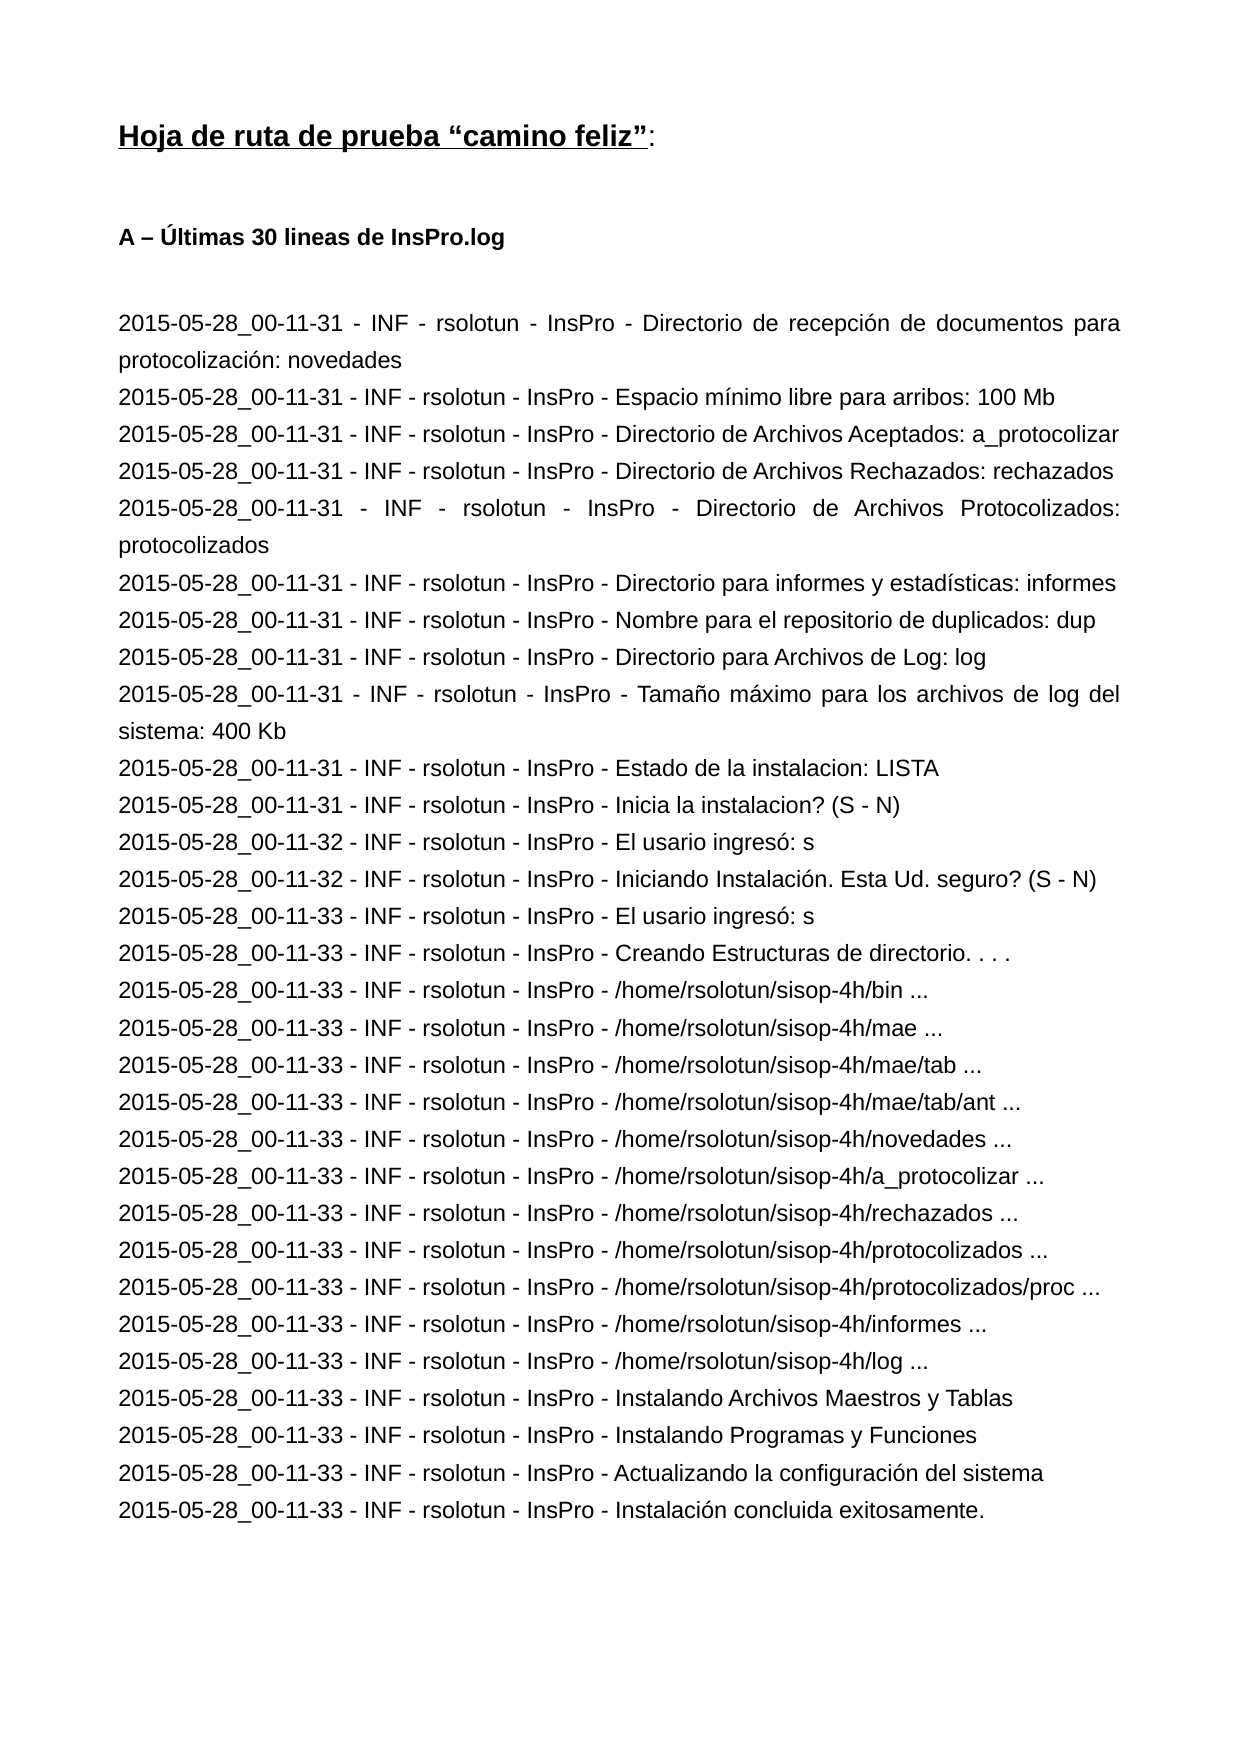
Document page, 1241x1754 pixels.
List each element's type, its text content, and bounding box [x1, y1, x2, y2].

text 2015-05-28_00-11-31 - INF - rsolotun - InsPro - Directorio de Archivos Aceptados: a_protocolizar [118, 421, 1122, 448]
text 2015-05-28_00-11-32 - INF - rsolotun - InsPro - Iniciando Instalación. Esta Ud. seguro? (S - N) [118, 866, 1122, 893]
text 2015-05-28_00-11-33 - INF - rsolotun - InsPro - /home/rsolotun/sisop-4h/novedades ... [118, 1125, 1122, 1152]
text 2015-05-28_00-11-31 - INF - rsolotun - InsPro - Directorio de recepción de documentos para protocolización: novedades [118, 309, 1122, 373]
text 2015-05-28_00-11-32 - INF - rsolotun - InsPro - El usario ingresó: s [118, 829, 1122, 856]
text 2015-05-28_00-11-31 - INF - rsolotun - InsPro - Estado de la instalacion: LISTA [118, 754, 1122, 781]
text 2015-05-28_00-11-33 - INF - rsolotun - InsPro - /home/rsolotun/sisop-4h/bin ... [118, 977, 1122, 1004]
text A – Últimas 30 lineas de InsPro.log [118, 223, 1122, 250]
text 2015-05-28_00-11-33 - INF - rsolotun - InsPro - /home/rsolotun/sisop-4h/mae/tab ... [118, 1051, 1122, 1078]
text 2015-05-28_00-11-33 - INF - rsolotun - InsPro - /home/rsolotun/sisop-4h/rechazados ... [118, 1199, 1122, 1226]
text 2015-05-28_00-11-33 - INF - rsolotun - InsPro - /home/rsolotun/sisop-4h/protocolizados ... [118, 1237, 1122, 1263]
text 2015-05-28_00-11-33 - INF - rsolotun - InsPro - /home/rsolotun/sisop-4h/mae ... [118, 1014, 1122, 1041]
text Hoja de ruta de prueba “camino feliz”: [118, 118, 1122, 152]
text 2015-05-28_00-11-33 - INF - rsolotun - InsPro - /home/rsolotun/sisop-4h/a_protocolizar ... [118, 1162, 1122, 1189]
text 2015-05-28_00-11-31 - INF - rsolotun - InsPro - Nombre para el repositorio de duplicados: dup [118, 606, 1122, 633]
text 2015-05-28_00-11-33 - INF - rsolotun - InsPro - /home/rsolotun/sisop-4h/protocolizados/proc ... [118, 1274, 1122, 1301]
text 2015-05-28_00-11-33 - INF - rsolotun - InsPro - /home/rsolotun/sisop-4h/informes ... [118, 1311, 1122, 1338]
text 2015-05-28_00-11-33 - INF - rsolotun - InsPro - Instalando Archivos Maestros y Tablas [118, 1385, 1122, 1412]
text 2015-05-28_00-11-31 - INF - rsolotun - InsPro - Inicia la instalacion? (S - N) [118, 792, 1122, 818]
text 2015-05-28_00-11-31 - INF - rsolotun - InsPro - Directorio de Archivos Protocolizados: protocolizados [118, 495, 1122, 559]
text 2015-05-28_00-11-33 - INF - rsolotun - InsPro - Creando Estructuras de directorio. . . . [118, 940, 1122, 967]
text 2015-05-28_00-11-33 - INF - rsolotun - InsPro - Instalando Programas y Funciones [118, 1422, 1122, 1449]
text 2015-05-28_00-11-31 - INF - rsolotun - InsPro - Directorio para Archivos de Log: log [118, 643, 1122, 670]
text 2015-05-28_00-11-31 - INF - rsolotun - InsPro - Directorio de Archivos Rechazados: rechazados [118, 458, 1122, 485]
text 2015-05-28_00-11-33 - INF - rsolotun - InsPro - /home/rsolotun/sisop-4h/log ... [118, 1348, 1122, 1375]
text 2015-05-28_00-11-33 - INF - rsolotun - InsPro - El usario ingresó: s [118, 903, 1122, 930]
text 2015-05-28_00-11-31 - INF - rsolotun - InsPro - Tamaño máximo para los archivos de log del sistema: 400 Kb [118, 680, 1122, 744]
text 2015-05-28_00-11-33 - INF - rsolotun - InsPro - Instalación concluida exitosamente. [118, 1496, 1122, 1523]
text 2015-05-28_00-11-31 - INF - rsolotun - InsPro - Espacio mínimo libre para arribos: 100 Mb [118, 384, 1122, 411]
text 2015-05-28_00-11-33 - INF - rsolotun - InsPro - /home/rsolotun/sisop-4h/mae/tab/ant ... [118, 1088, 1122, 1115]
text 2015-05-28_00-11-33 - INF - rsolotun - InsPro - Actualizando la configuración del sistema [118, 1459, 1122, 1486]
text 2015-05-28_00-11-31 - INF - rsolotun - InsPro - Directorio para informes y estadísticas: informes [118, 569, 1122, 596]
